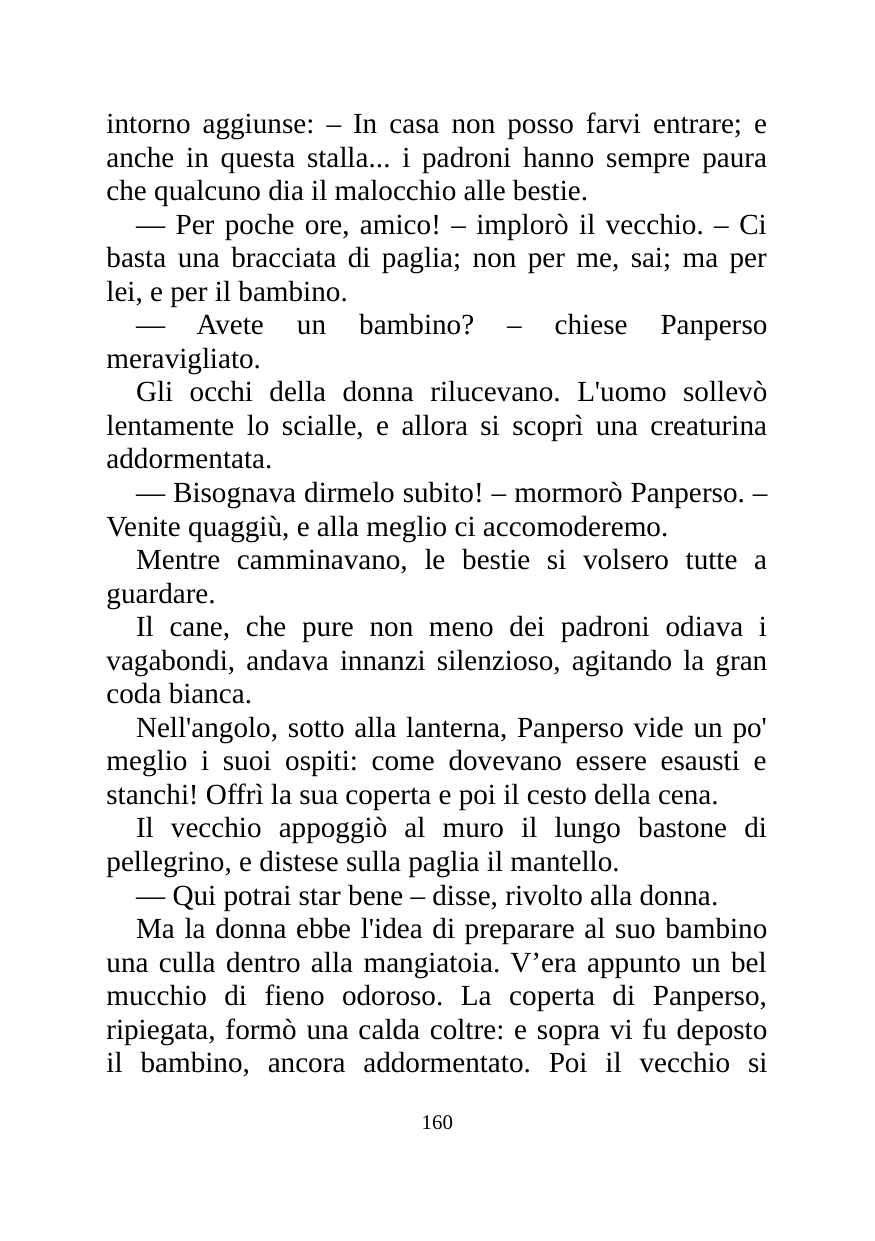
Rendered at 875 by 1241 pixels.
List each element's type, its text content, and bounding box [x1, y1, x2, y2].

text — Bisognava dirmelo subito! – mormorò Panperso. – Venite quaggiù, e alla meglio ci accomoderemo. [106, 475, 768, 542]
text — Qui potrai star bene – disse, rivolto alla donna. [106, 878, 768, 911]
text — Per poche ore, amico! – implorò il vecchio. – Ci basta una bracciata di paglia; non per me, sai; ma per lei, e per il bambino. [106, 207, 768, 307]
text Mentre camminavano, le bestie si volsero tutte a guardare. [106, 542, 768, 609]
text — Avete un bambino? – chiese Panperso meravigliato. [106, 307, 768, 374]
text Il vecchio appoggiò al muro il lungo bastone di pellegrino, e distese sulla paglia il mantello. [106, 811, 768, 878]
text intorno aggiunse: – In casa non posso farvi entrare; e anche in questa stalla... i padroni hanno sempre paura che qualcuno dia il malocchio alle bestie. [106, 106, 768, 207]
text Ma la donna ebbe l'idea di preparare al suo bambino una culla dentro alla mangiatoia. V’era appunto un bel mucchio di fieno odoroso. La coperta di Panperso, ripiegata, formò una calda coltre: e sopra vi fu deposto il bambino, ancora addormentato. Poi il vecchio si [106, 911, 768, 1079]
text Gli occhi della donna rilucevano. L'uomo sollevò lentamente lo scialle, e allora si scoprì una creaturina addormentata. [106, 374, 768, 475]
text Nell'angolo, sotto alla lanterna, Panperso vide un po' meglio i suoi ospiti: come dovevano essere esausti e stanchi! Offrì la sua coperta e poi il cesto della cena. [106, 710, 768, 811]
text Il cane, che pure non meno dei padroni odiava i vagabondi, andava innanzi silenzioso, agitando la gran coda bianca. [106, 609, 768, 710]
